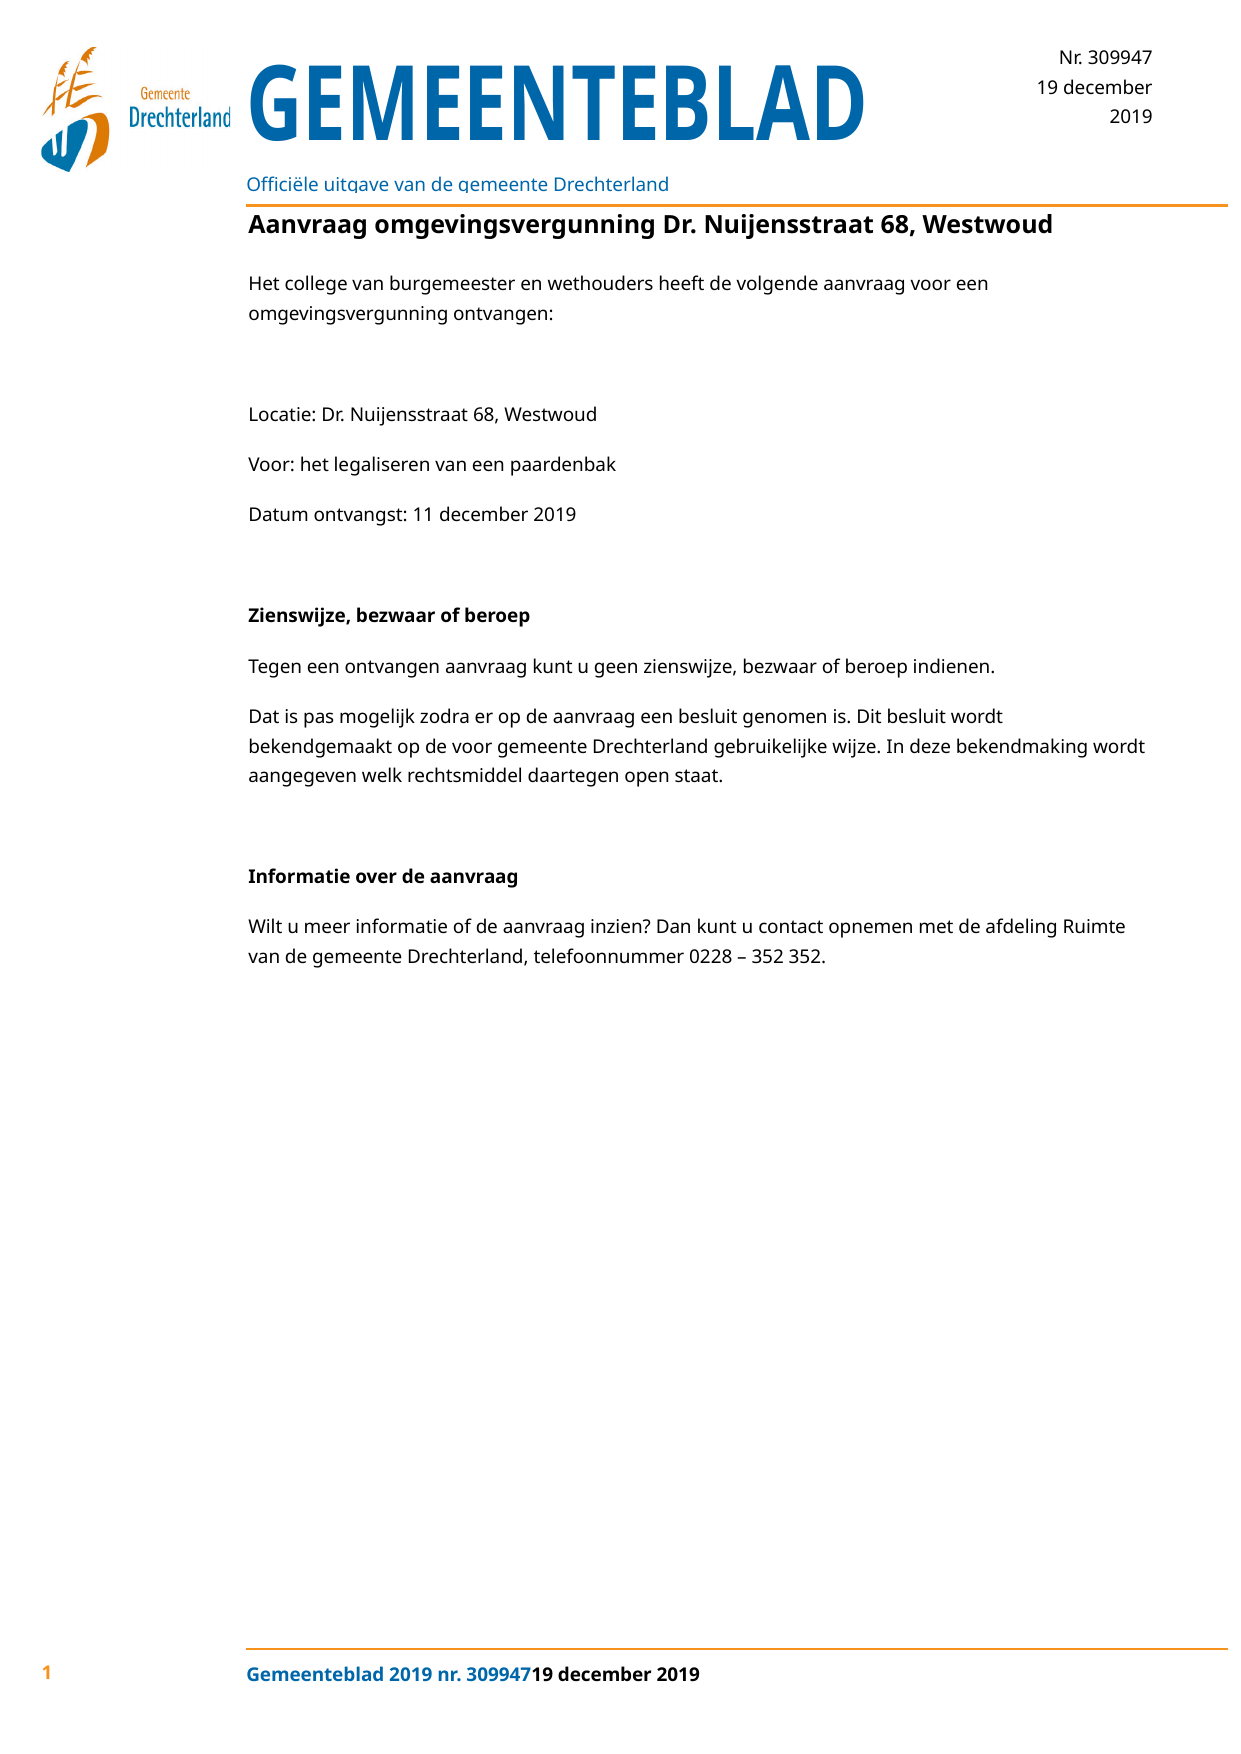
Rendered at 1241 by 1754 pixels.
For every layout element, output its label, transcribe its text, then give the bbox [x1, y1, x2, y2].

text Locatie: Dr. Nuijensstraat 68, Westwoud [248, 401, 1152, 426]
text Wilt u meer informatie of de aanvraag inzien? Dan kunt u contact opnemen met de afdeling Ruimte van de gemeente Drechterland, telefoonnummer 0228 – 352 352. [248, 914, 1152, 969]
text Informatie over de aanvraag [248, 863, 1152, 889]
picture [41, 158, 64, 172]
text Dat is pas mogelijk zodra er op de aanvraag een besluit genomen is. Dit besluit wordt bekendgemaakt op de voor gemeente Drechterland gebruikelijke wijze. In deze bekendmaking wordt aangegeven welk rechtsmiddel daartegen open staat. [248, 703, 1152, 788]
picture [41, 47, 231, 172]
text Tegen een ontvangen aanvraag kunt u geen zienswijze, bezwaar of beroep indienen. [248, 653, 1152, 678]
text Aanvraag omgevingsvergunning Dr. Nuijensstraat 68, Westwoud [248, 207, 1152, 241]
text Voor: het legaliseren van een paardenbak [248, 451, 1152, 477]
picture [226, 115, 231, 124]
text Het college van burgemeester en wethouders heeft de volgende aanvraag voor een omgevingsvergunning ontvangen: [248, 270, 1152, 326]
text Zienswijze, bezwaar of beroep [248, 602, 1152, 628]
text Datum ontvangst: 11 december 2019 [248, 502, 1152, 527]
